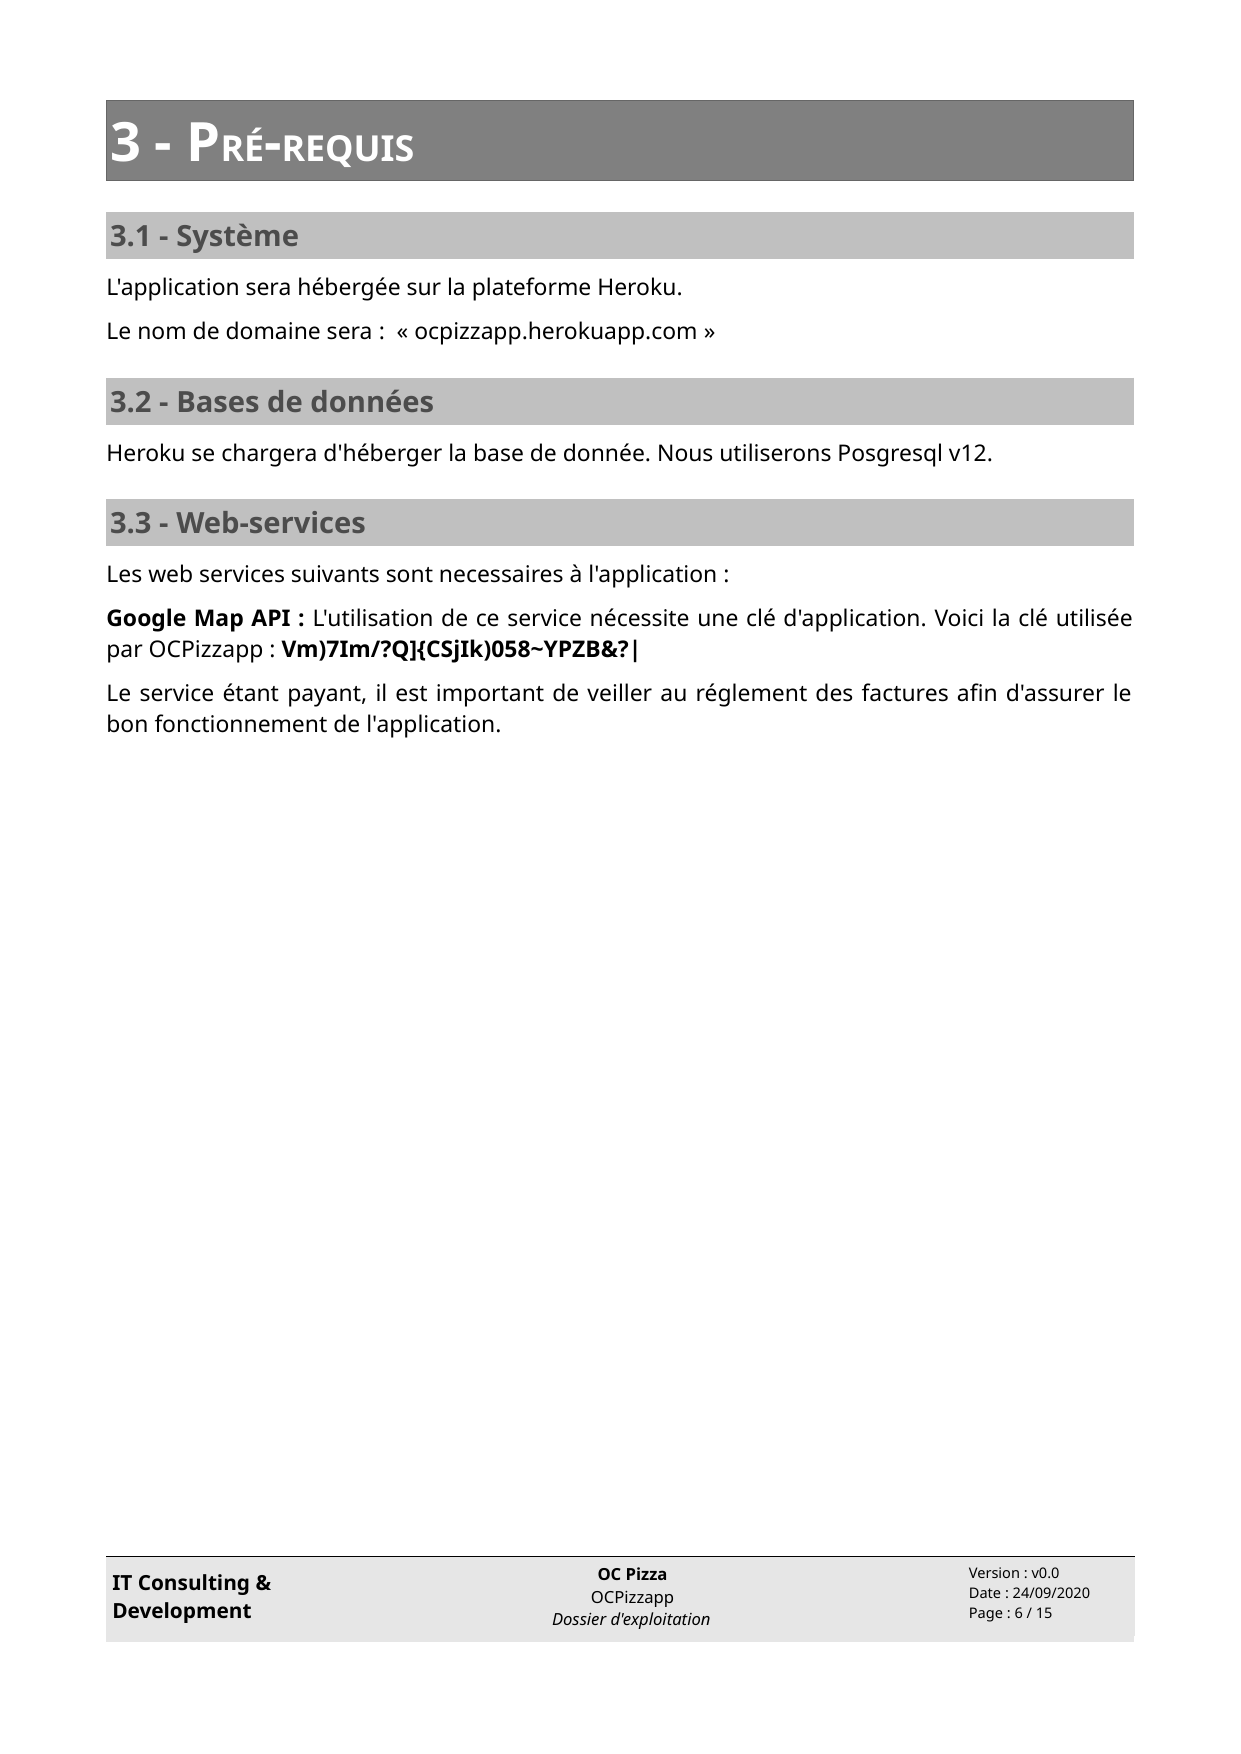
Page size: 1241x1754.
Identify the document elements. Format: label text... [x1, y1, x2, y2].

text Le service étant payant, il est important de veiller au réglement des factures afin d'assurer le bon fonctionnement de l'application. [106, 677, 1134, 739]
text Google Map API : L'utilisation de ce service nécessite une clé d'application. Voici la clé utilisée par OCPizzapp : Vm)7Im/?Q]{CSjIk)058~YPZB&?| [106, 602, 1134, 664]
subtitle Système [107, 213, 1133, 258]
text Le nom de domaine sera : « ocpizzapp.herokuapp.com » [106, 315, 1134, 346]
subtitle Web-services [107, 500, 1133, 545]
text L'application sera hébergée sur la plateforme Heroku. [106, 271, 1134, 302]
text Heroku se chargera d'héberger la base de donnée. Nous utiliserons Posgresql v12. [106, 437, 1134, 468]
subtitle Pré-requis [107, 101, 1133, 180]
subtitle Bases de données [107, 379, 1133, 424]
text Les web services suivants sont necessaires à l'application : [106, 558, 1134, 589]
